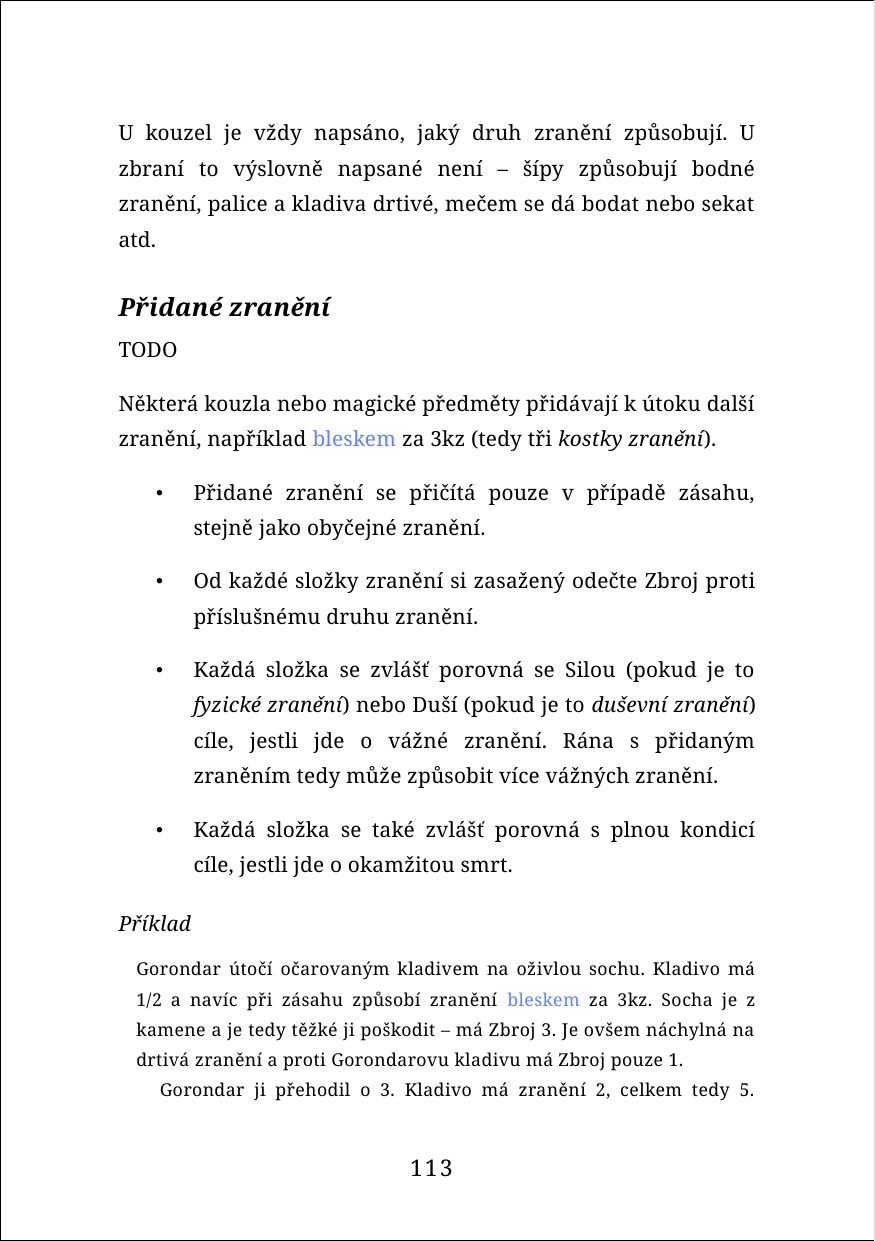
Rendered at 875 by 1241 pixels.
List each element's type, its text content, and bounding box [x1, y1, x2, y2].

list Od každé složky zranění si zasažený odečte Zbroj proti příslušnému druhu zranění. [156, 566, 756, 630]
text Příklad [118, 909, 756, 938]
list Každá složka se také zvlášť porovná s plnou kondicí cíle, jestli jde o okamžitou smrt. [156, 815, 756, 879]
list Každá složka se zvlášť porovná se Silou (pokud je to fyzické zranění) nebo Duší (pokud je to duševní zranění) cíle, jestli jde o vážné zranění. Rána s přidaným zraněním tedy může způsobit více vážných zranění. [156, 655, 756, 790]
list Přidané zranění se přičítá pouze v případě zásahu, stejně jako obyčejné zranění. [156, 478, 756, 542]
subtitle Přidané zranění [118, 290, 756, 324]
text Gorondar útočí očarovaným kladivem na oživlou sochu. Kladivo má 1/2 a navíc při zásahu způsobí zranění bleskem za 3kz. Socha je z kamene a je tedy těžké ji poškodit – má Zbroj 3. Je ovšem náchylná na drtivá zranění a proti Gorondarovu kladivu má Zbroj pouze 1. Gorondar ji přehodil o 3. Kladivo má zranění 2, celkem tedy 5. [136, 957, 756, 1102]
text TODO [118, 336, 756, 364]
text U kouzel je vždy napsáno, jaký druh zranění způsobují. U zbraní to výslovně napsané není – šípy způsobují bodné zranění, palice a kladiva drtivé, mečem se dá bodat nebo sekat atd. [118, 118, 756, 253]
text Některá kouzla nebo magické předměty přidávají k útoku další zranění, například bleskem za 3kz (tedy tři kostky zranění). [118, 389, 756, 453]
